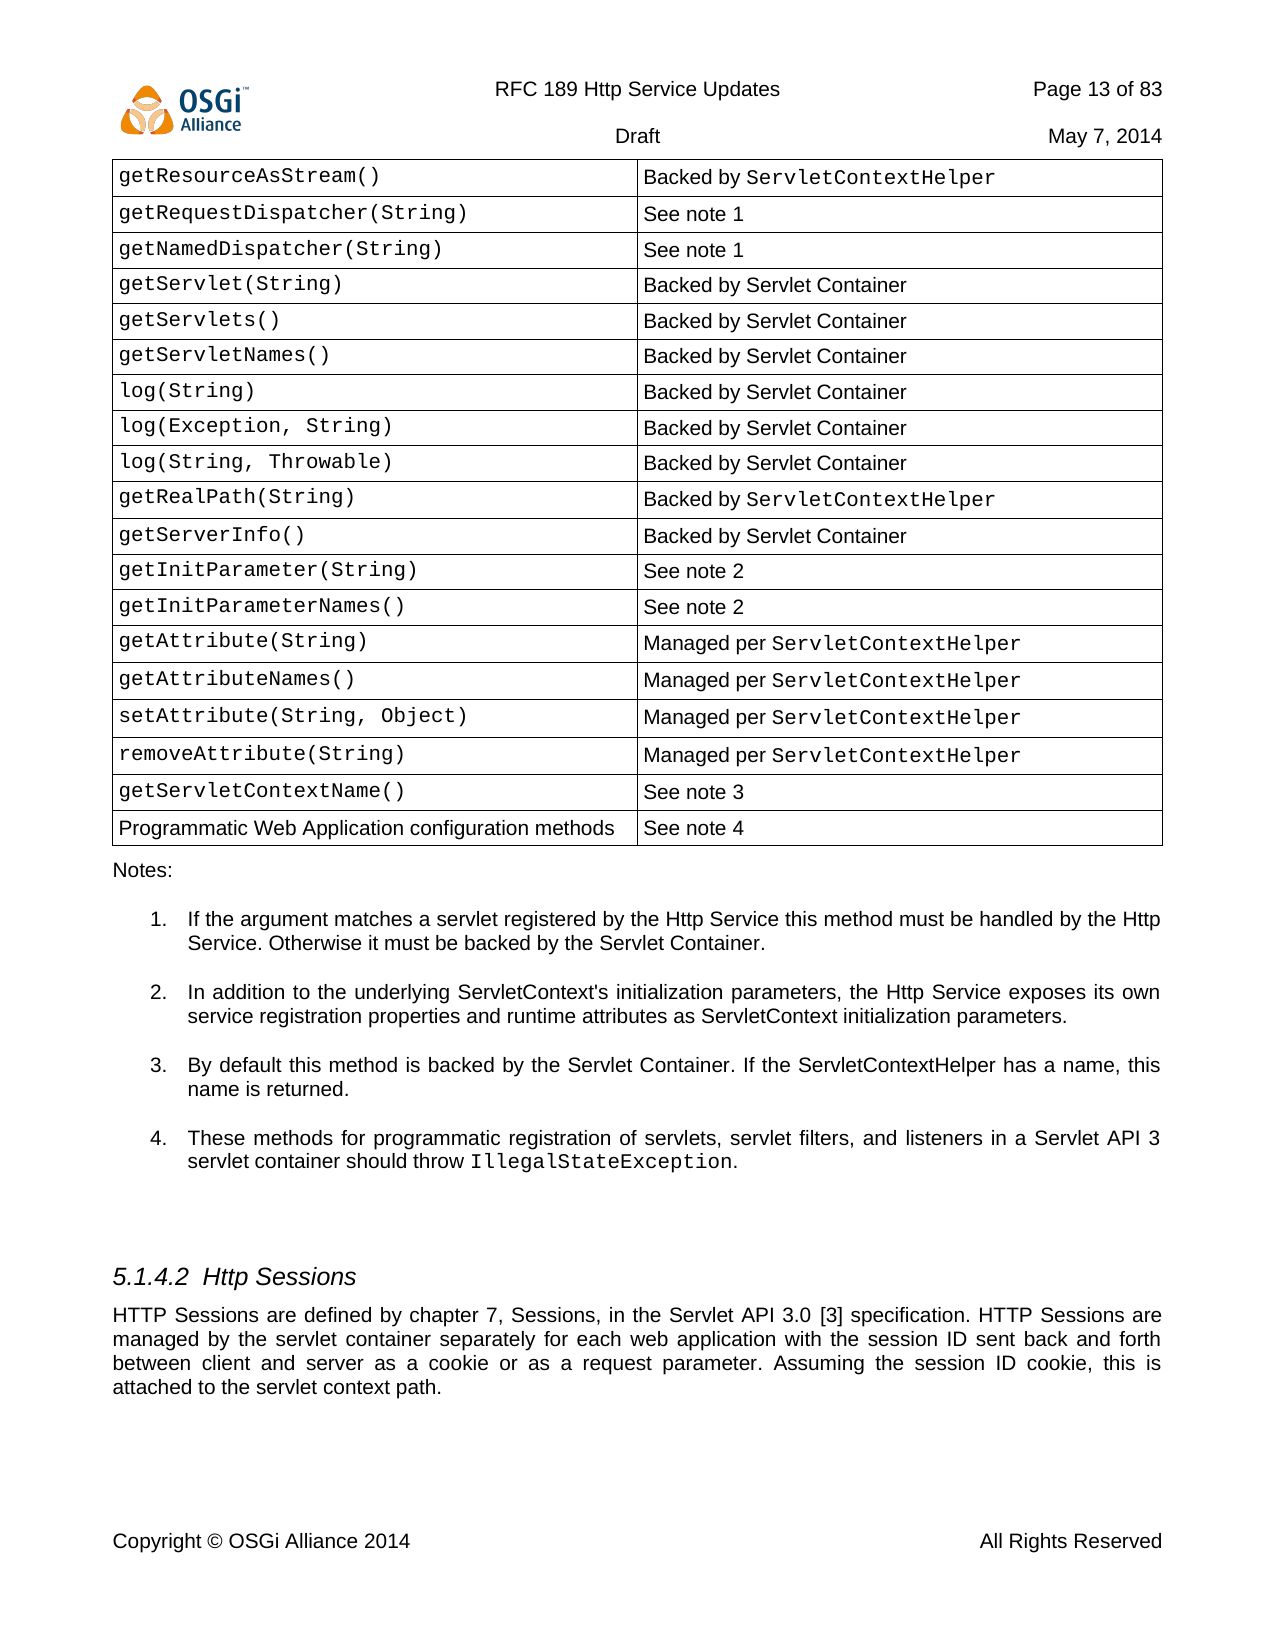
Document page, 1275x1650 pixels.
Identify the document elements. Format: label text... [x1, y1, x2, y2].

table_cell getServlet(String) [113, 269, 637, 303]
table_cell getRequestDispatcher(String) [113, 197, 637, 232]
table_cell getNamedDispatcher(String) [113, 233, 637, 267]
table_cell Backed by ServletContextHelper [638, 482, 1162, 518]
table_cell getResourceAsStream() [113, 160, 637, 196]
list If the argument matches a servlet registered by the Http Service this method must be handled by the Http Service. Otherwise it must be backed by the Servlet Container. [150, 907, 1162, 954]
list These methods for programmatic registration of servlets, servlet filters, and listeners in a Servlet API 3 servlet container should throw IllegalStateException. [150, 1125, 1162, 1175]
table_cell Programmatic Web Application configuration methods [113, 811, 637, 845]
table_cell Backed by Servlet Container [638, 446, 1162, 481]
table_cell removeAttribute(String) [113, 738, 637, 774]
table_cell log(String) [113, 375, 637, 409]
picture [113, 78, 257, 142]
subtitle Http Sessions [112, 1262, 1162, 1290]
table_cell getServerInfo() [113, 519, 637, 553]
table_cell Backed by Servlet Container [638, 340, 1162, 374]
table_cell setAttribute(String, Object) [113, 700, 637, 737]
table_cell Backed by Servlet Container [638, 411, 1162, 445]
table_cell See note 1. [638, 233, 1162, 267]
table_cell Backed by Servlet Container [638, 304, 1162, 338]
table_cell See note 2. [638, 555, 1162, 589]
table_cell Backed by Servlet Container [638, 269, 1162, 303]
table_cell Backed by Servlet Container [638, 519, 1162, 553]
table_cell See note 1. [638, 197, 1162, 232]
text HTTP Sessions are defined by chapter 7, Sessions, in the Servlet API 3.0 [3]. specification. HTTP Sessions are managed by the servlet container separately for each web application with the session ID sent back and forth between client and server as a cookie or as a request parameter. Assuming the session ID cookie, this is attached to the servlet context path. [112, 1303, 1162, 1399]
table_cell getServletContextName() [113, 775, 637, 809]
table_cell Managed per ServletContextHelper [638, 738, 1162, 774]
table_cell getServlets() [113, 304, 637, 338]
table_cell log(String, Throwable) [113, 446, 637, 481]
text Notes: [112, 858, 1162, 882]
table_cell Backed by Servlet Container [638, 375, 1162, 409]
table_cell getServletNames() [113, 340, 637, 374]
table_cell Managed per ServletContextHelper [638, 663, 1162, 699]
table_cell getInitParameter(String) [113, 555, 637, 589]
table_cell See note 2. [638, 590, 1162, 624]
table_cell getInitParameterNames() [113, 590, 637, 624]
table_cell Managed per ServletContextHelper [638, 700, 1162, 737]
table_cell log(Exception, String) [113, 411, 637, 445]
list By default this method is backed by the Servlet Container. If the ServletContextHelper has a name, this name is returned. [150, 1052, 1162, 1100]
table_cell See note 3. [638, 775, 1162, 809]
table_cell getAttribute(String) [113, 626, 637, 662]
table_cell getRealPath(String) [113, 482, 637, 518]
table_cell Backed by ServletContextHelper [638, 160, 1162, 196]
table_cell Managed per ServletContextHelper [638, 626, 1162, 662]
table_cell getAttributeNames() [113, 663, 637, 699]
list In addition to the underlying ServletContext's initialization parameters, the Http Service exposes its own service registration properties and runtime attributes as ServletContext initialization parameters. [150, 979, 1162, 1027]
table_cell See note 4. [638, 811, 1162, 845]
